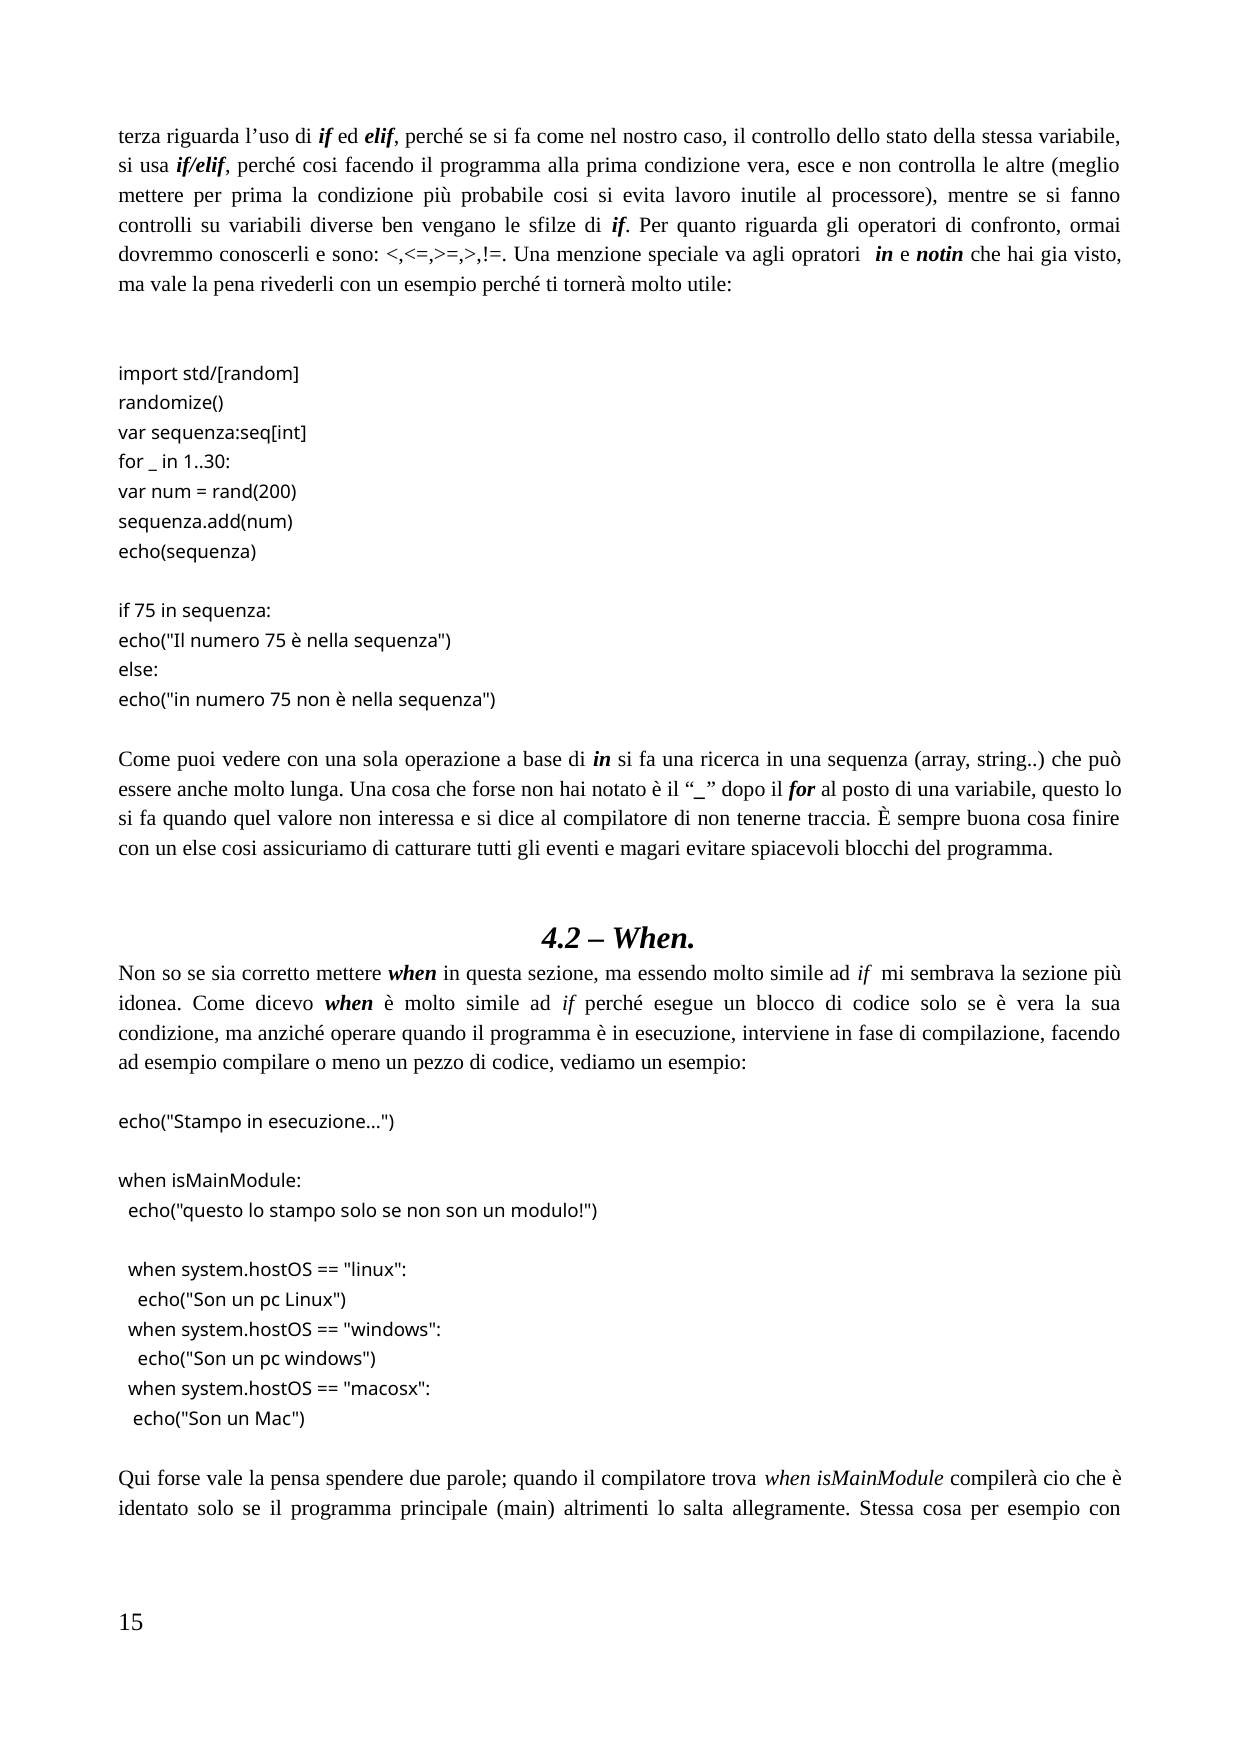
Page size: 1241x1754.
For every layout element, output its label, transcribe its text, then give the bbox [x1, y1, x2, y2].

text echo("in numero 75 non è nella sequenza") [118, 682, 1122, 712]
text 4.2 – When. [118, 920, 1122, 956]
text echo("Son un Mac") [118, 1401, 1122, 1431]
text import std/[random] [118, 356, 1122, 385]
text echo("questo lo stampo solo se non son un modulo!") [118, 1193, 1122, 1223]
text echo("Il numero 75 è nella sequenza") [118, 623, 1122, 652]
text echo("Son un pc windows") [118, 1342, 1122, 1371]
text sequenza.add(num) [118, 504, 1122, 534]
text Non so se sia corretto mettere when in questa sezione, ma essendo molto simile ad if mi sembrava la sezione più idonea. Come dicevo when è molto simile ad if perché esegue un blocco di codice solo se è vera la sua condizione, ma anziché operare quando il programma è in esecuzione, interviene in fase di compilazione, facendo ad esempio compilare o meno un pezzo di codice, vediamo un esempio: [118, 956, 1122, 1074]
text if 75 in sequenza: [118, 593, 1122, 623]
text Come puoi vedere con una sola operazione a base di in si fa una ricerca in una sequenza (array, string..) che può essere anche molto lunga. Una cosa che forse non hai notato è il “_” dopo il for al posto di una variabile, questo lo si fa quando quel valore non interessa e si dice al compilatore di non tenerne traccia. È sempre buona cosa finire con un else cosi assicuriamo di catturare tutti gli eventi e magari evitare spiacevoli blocchi del programma. [118, 742, 1122, 860]
text var num = rand(200) [118, 474, 1122, 504]
text var sequenza:seq[int] [118, 415, 1122, 445]
text else: [118, 652, 1122, 682]
text echo(sequenza) [118, 534, 1122, 563]
text echo("Stampo in esecuzione...") [118, 1104, 1122, 1134]
text Qui forse vale la pensa spendere due parole; quando il compilatore trova when isMainModule compilerà cio che è identato solo se il programma principale (main) altrimenti lo salta allegramente. Stessa cosa per esempio con [118, 1460, 1122, 1520]
text echo("Son un pc Linux") [118, 1282, 1122, 1312]
text randomize() [118, 385, 1122, 415]
text when system.hostOS == "windows": [118, 1312, 1122, 1342]
text terza riguarda l’uso di if ed elif, perché se si fa come nel nostro caso, il controllo dello stato della stessa variabile, si usa if/elif, perché cosi facendo il programma alla prima condizione vera, esce e non controlla le altre (meglio mettere per prima la condizione più probabile cosi si evita lavoro inutile al processore), mentre se si fanno controlli su variabili diverse ben vengano le sfilze di if. Per quanto riguarda gli operatori di confronto, ormai dovremmo conoscerli e sono: <,<=,>=,>,!=. Una menzione speciale va agli opratori in e notin che hai gia visto, ma vale la pena rivederli con un esempio perché ti tornerà molto utile: [118, 118, 1122, 296]
text when system.hostOS == "macosx": [118, 1371, 1122, 1401]
text when system.hostOS == "linux": [118, 1252, 1122, 1282]
text when isMainModule: [118, 1163, 1122, 1193]
text for _ in 1..30: [118, 445, 1122, 474]
